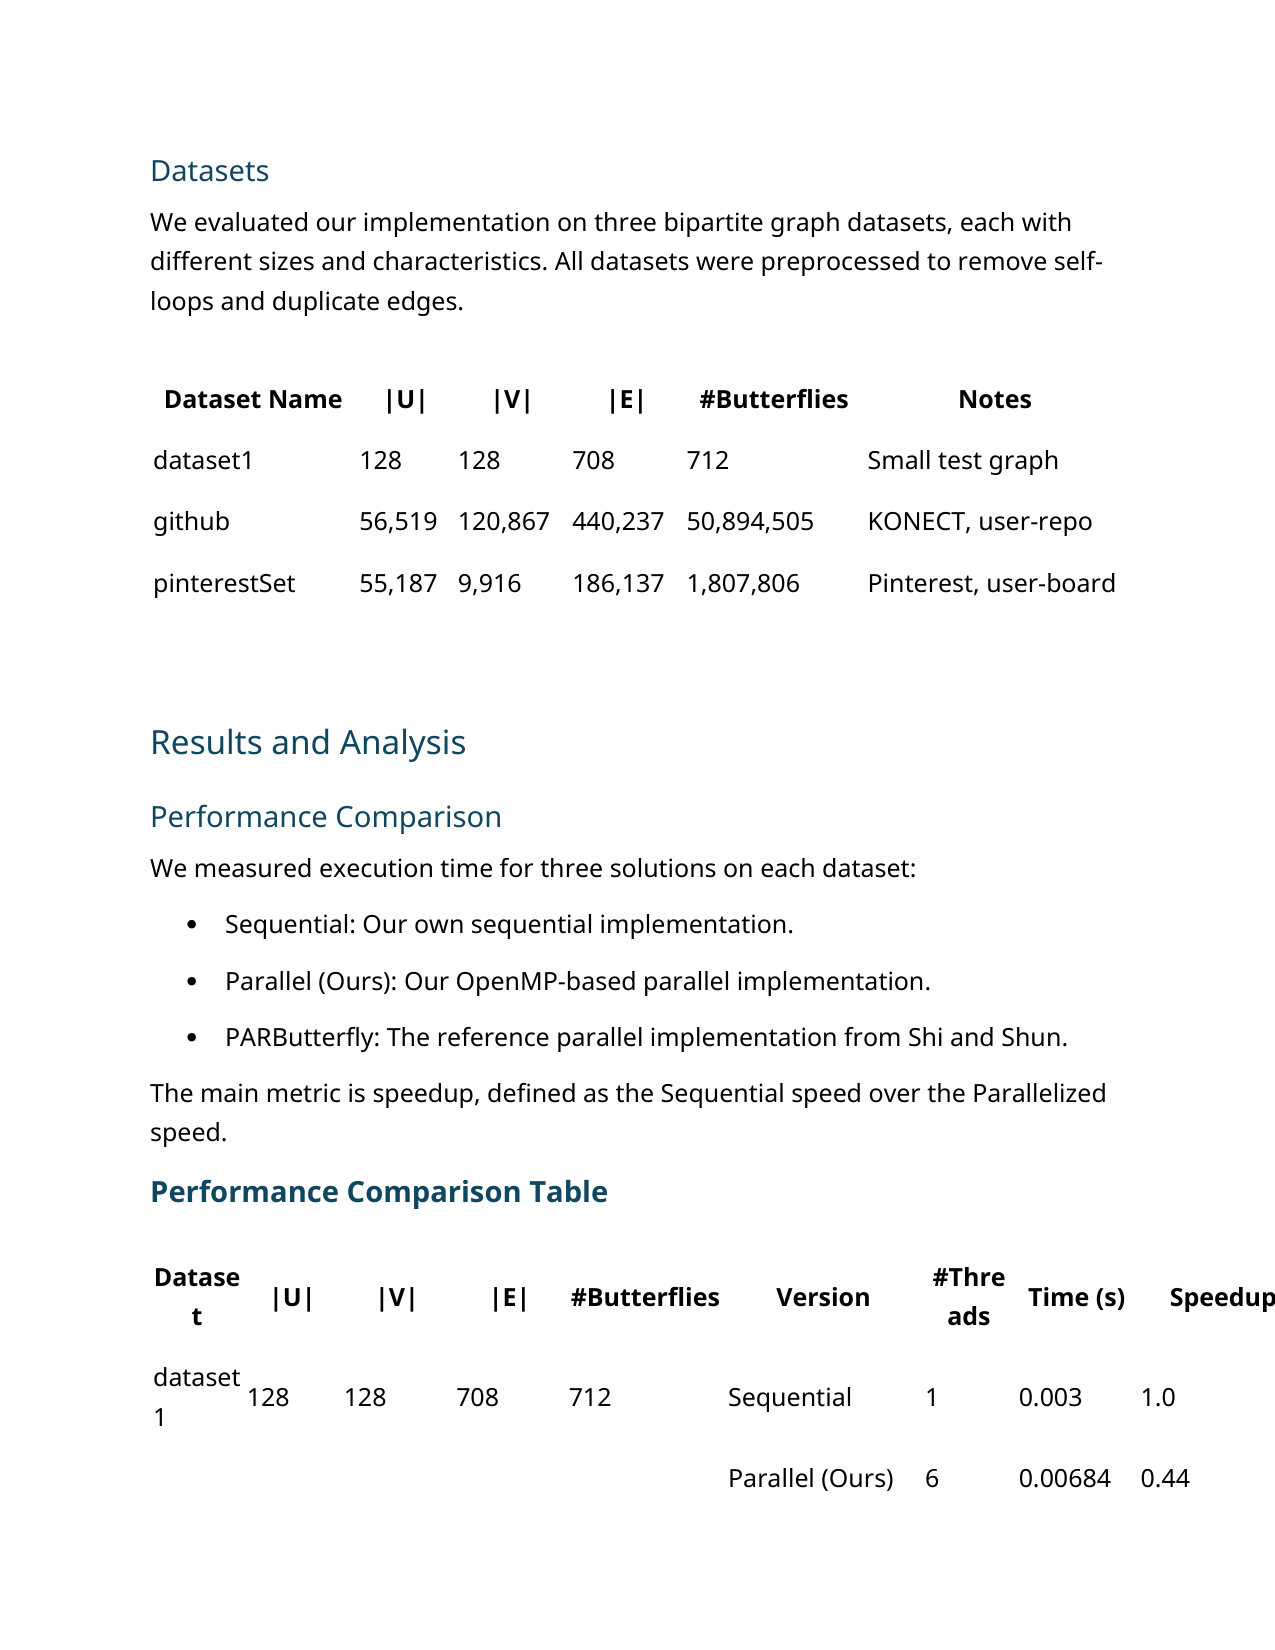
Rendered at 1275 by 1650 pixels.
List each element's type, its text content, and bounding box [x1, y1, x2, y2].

text We measured execution time for three solutions on each dataset: [150, 851, 1125, 885]
table_cell [150, 1458, 244, 1498]
table_cell 1.0 [1138, 1357, 1275, 1458]
table_cell dataset1 [150, 440, 356, 501]
table_cell 128 [244, 1357, 341, 1458]
table_header #Butterflies [566, 1257, 725, 1357]
table_cell 128 [341, 1357, 453, 1458]
list PARButterfly: The reference parallel implementation from Shi and Shun. [187, 1019, 1125, 1053]
subtitle Performance Comparison [150, 797, 1125, 836]
table_cell 708 [453, 1357, 566, 1458]
table_cell 712 [566, 1357, 725, 1458]
table_cell [566, 1458, 725, 1498]
subtitle Results and Analysis [150, 719, 1125, 764]
table_cell [341, 1458, 453, 1498]
table_cell KONECT, user-repo [865, 501, 1125, 562]
table_cell 120,867 [455, 501, 569, 562]
subtitle Performance Comparison Table [150, 1171, 1125, 1211]
table_cell 1 [922, 1357, 1016, 1458]
text We evaluated our implementation on three bipartite graph datasets, each with different sizes and characteristics. All datasets were preprocessed to remove self-loops and duplicate edges. [150, 204, 1125, 317]
text The main metric is speedup, defined as the Sequential speed over the Parallelized speed. [150, 1076, 1125, 1149]
table_header Speedup vs Seq [1138, 1257, 1275, 1357]
table_header |E| [453, 1257, 566, 1357]
list Parallel (Ours): Our OpenMP-based parallel implementation. [187, 963, 1125, 997]
table_header |E| [569, 379, 683, 440]
table_cell 128 [356, 440, 455, 501]
table_cell 128 [455, 440, 569, 501]
table_cell [453, 1458, 566, 1498]
table_cell 1,807,806 [684, 562, 864, 623]
table_header Dataset [150, 1257, 244, 1357]
table_cell 56,519 [356, 501, 455, 562]
table_cell Sequential [725, 1357, 922, 1458]
table_cell 440,237 [569, 501, 683, 562]
table_cell 0.00684 [1016, 1458, 1137, 1498]
list Sequential: Our own sequential implementation. [187, 907, 1125, 941]
table_header #Threads [922, 1257, 1016, 1357]
table_header Dataset Name [150, 379, 356, 440]
table_header #Butterflies [684, 379, 864, 440]
table_header Notes [865, 379, 1125, 440]
table_cell Small test graph [865, 440, 1125, 501]
table_header |U| [356, 379, 455, 440]
table_cell 708 [569, 440, 683, 501]
table_header |V| [455, 379, 569, 440]
table_cell [244, 1458, 341, 1498]
table_cell 6 [922, 1458, 1016, 1498]
table_cell 55,187 [356, 562, 455, 623]
table_cell Parallel (Ours) [725, 1458, 922, 1498]
table_header |V| [341, 1257, 453, 1357]
table_cell 186,137 [569, 562, 683, 623]
table_cell Pinterest, user-board [865, 562, 1125, 623]
table_cell 50,894,505 [684, 501, 864, 562]
table_header Version [725, 1257, 922, 1357]
table_header |U| [244, 1257, 341, 1357]
table_cell 0.44 [1138, 1458, 1275, 1498]
subtitle Datasets [150, 150, 1125, 190]
table_cell dataset1 [150, 1357, 244, 1458]
table_header Time (s) [1016, 1257, 1137, 1357]
table_cell github [150, 501, 356, 562]
table_cell 712 [684, 440, 864, 501]
table_cell 9,916 [455, 562, 569, 623]
table_cell pinterestSet [150, 562, 356, 623]
table_cell 0.003 [1016, 1357, 1137, 1458]
